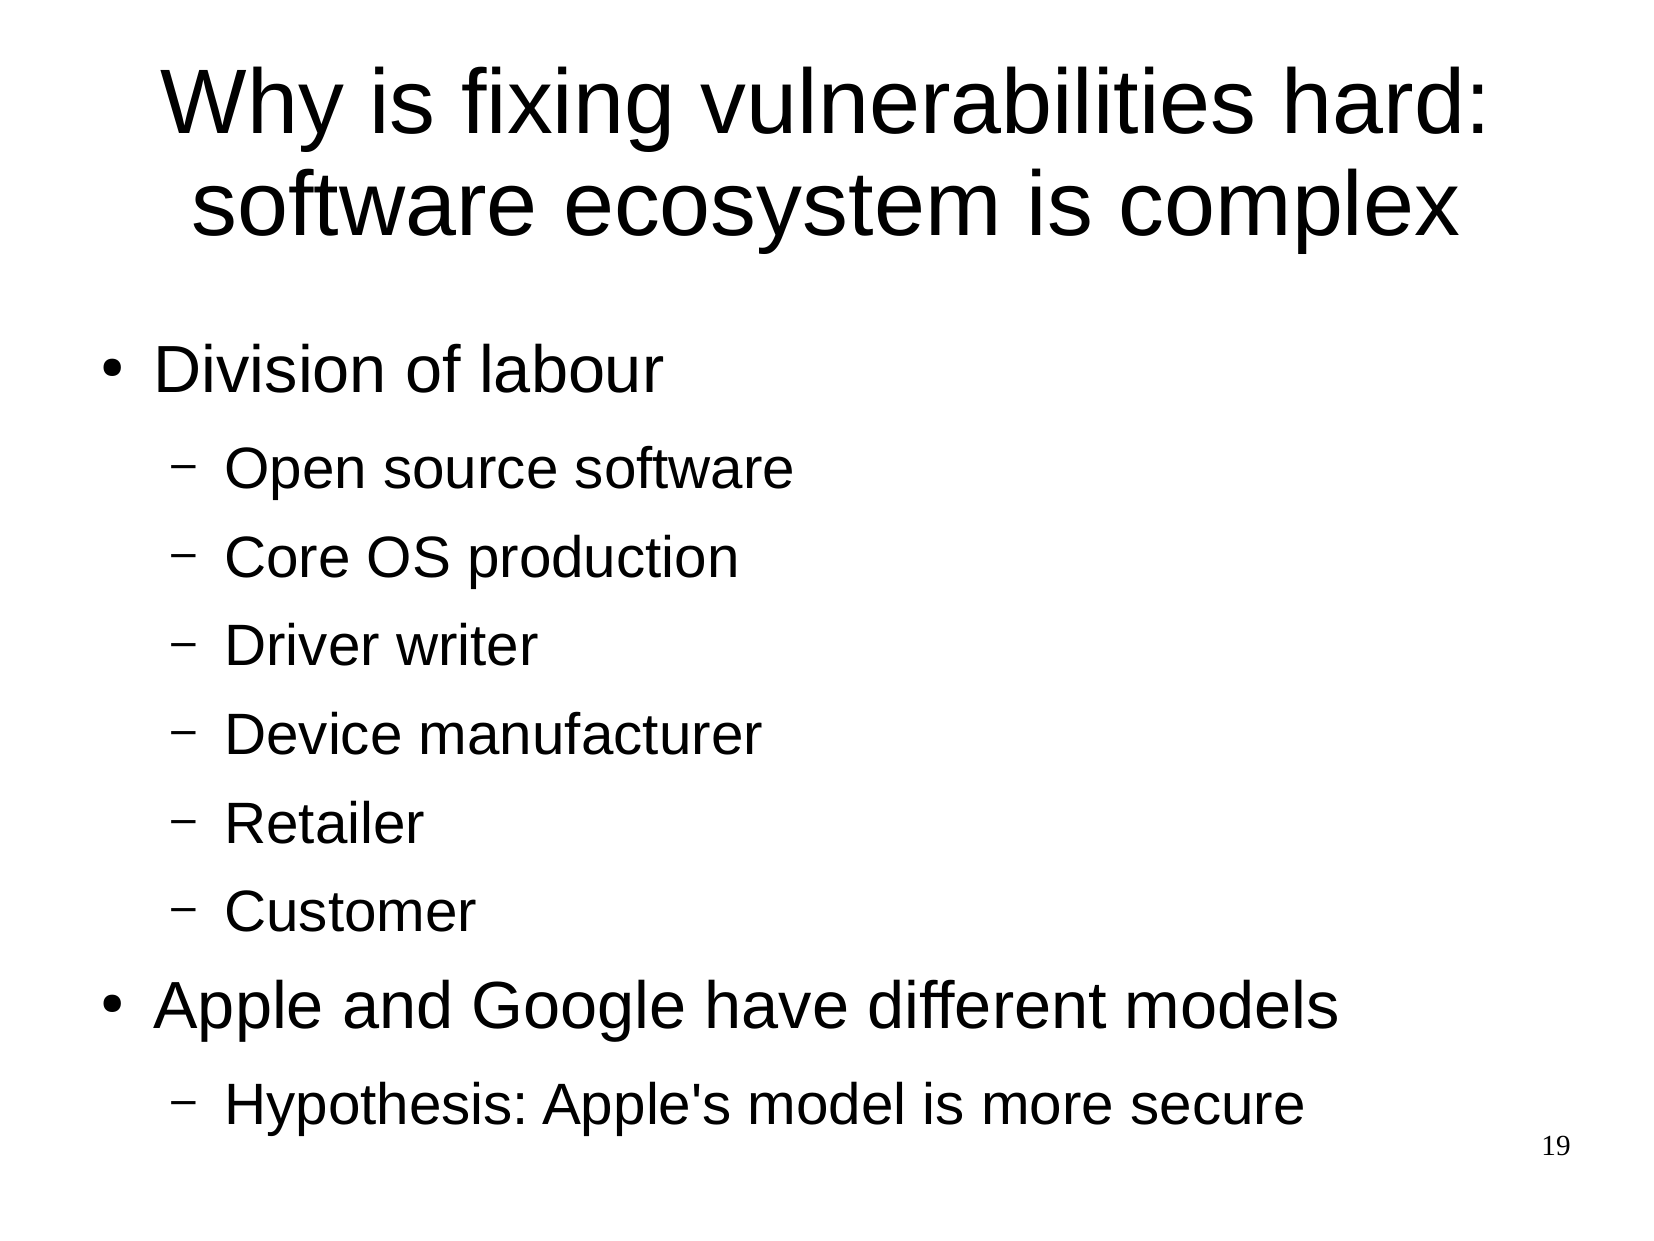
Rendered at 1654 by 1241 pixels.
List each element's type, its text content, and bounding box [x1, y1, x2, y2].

list Division of labour Open source software Core OS production Driver writer Device manufacturer Retailer Customer Apple and Google have different models Hypothesis: Apple's model is more secure [82, 331, 1571, 1150]
title Why is fixing vulnerabilities hard: software ecosystem is complex [82, 49, 1571, 257]
